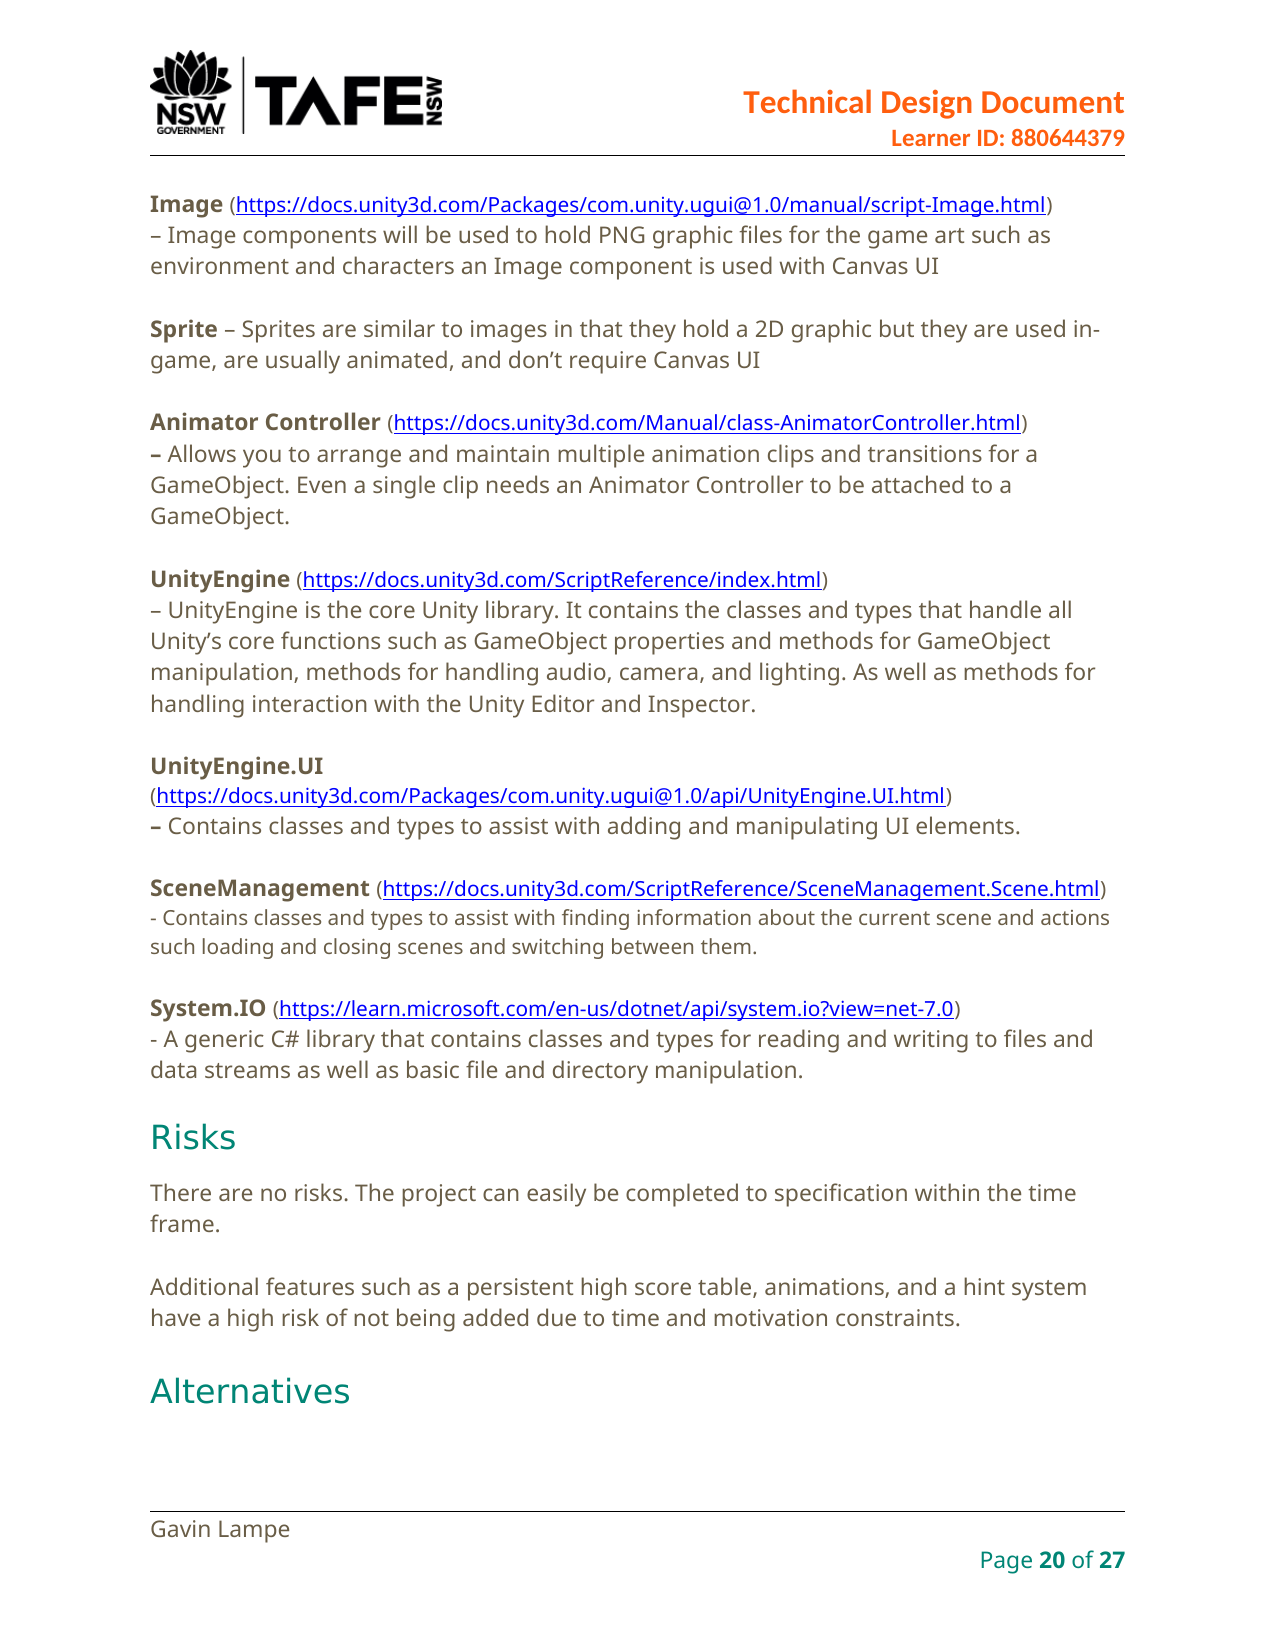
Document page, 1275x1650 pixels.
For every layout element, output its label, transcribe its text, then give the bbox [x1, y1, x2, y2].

text – Contains classes and types to assist with adding and manipulating UI elements. [150, 810, 1125, 841]
text – Image components will be used to hold PNG graphic files for the game art such as environment and characters an Image component is used with Canvas UI [150, 219, 1125, 281]
text – Allows you to arrange and maintain multiple animation clips and transitions for a GameObject. Even a single clip needs an Animator Controller to be attached to a GameObject. [150, 438, 1125, 531]
subtitle Risks [150, 1119, 1125, 1158]
text Sprite – Sprites are similar to images in that they hold a 2D graphic but they are used in-game, are usually animated, and don’t require Canvas UI [150, 313, 1125, 375]
text UnityEngine.UI (https://docs.unity3d.com/Packages/com.unity.ugui@1.0/api/UnityEngine.UI.html) [150, 750, 1125, 810]
text Additional features such as a persistent high score table, animations, and a hint system have a high risk of not being added due to time and motivation constraints. [150, 1271, 1125, 1333]
picture [150, 50, 442, 134]
text System.IO (https://learn.microsoft.com/en-us/dotnet/api/system.io?view=net-7.0) [150, 992, 1125, 1023]
text - A generic C# library that contains classes and types for reading and writing to files and data streams as well as basic file and directory manipulation. [150, 1023, 1125, 1085]
text There are no risks. The project can easily be completed to specification within the time frame. [150, 1177, 1125, 1239]
subtitle Alternatives [150, 1372, 1125, 1411]
text - Contains classes and types to assist with finding information about the current scene and actions such loading and closing scenes and switching between them. [150, 903, 1125, 960]
text Animator Controller (https://docs.unity3d.com/Manual/class-AnimatorController.html) [150, 406, 1125, 438]
text UnityEngine (https://docs.unity3d.com/ScriptReference/index.html) [150, 563, 1125, 594]
text Image (https://docs.unity3d.com/Packages/com.unity.ugui@1.0/manual/script-Image.html) [150, 188, 1125, 219]
text SceneManagement (https://docs.unity3d.com/ScriptReference/SceneManagement.Scene.html) [150, 872, 1125, 903]
text – UnityEngine is the core Unity library. It contains the classes and types that handle all Unity’s core functions such as GameObject properties and methods for GameObject manipulation, methods for handling audio, camera, and lighting. As well as methods for handling interaction with the Unity Editor and Inspector. [150, 594, 1125, 719]
